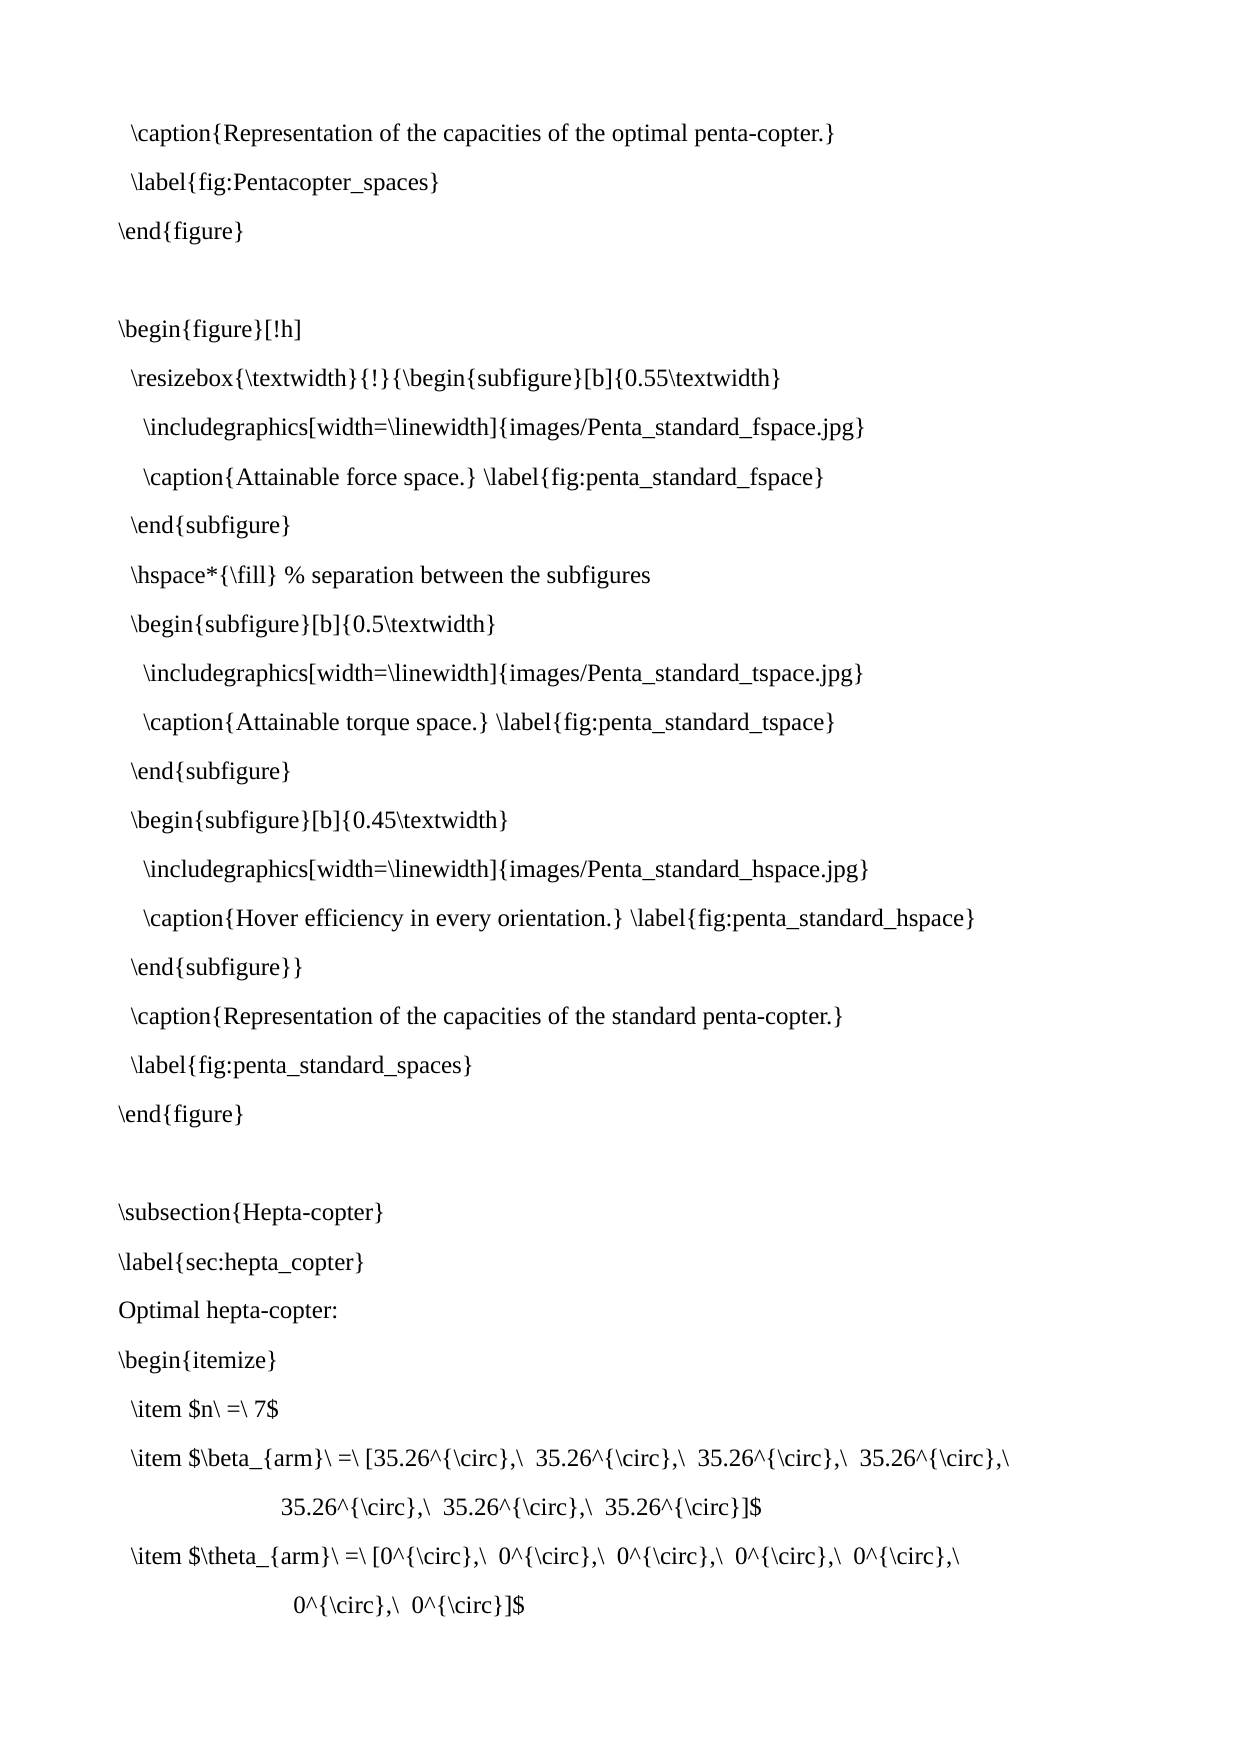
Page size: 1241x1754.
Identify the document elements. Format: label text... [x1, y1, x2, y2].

text \caption{Attainable torque space.} \label{fig:penta_standard_tspace} [118, 707, 1122, 736]
text \begin{itemize} [118, 1345, 1122, 1373]
text 35.26^{\circ},\ 35.26^{\circ},\ 35.26^{\circ}]$ [118, 1492, 1122, 1521]
text \label{fig:Pentacopter_spaces} [118, 167, 1122, 196]
text \label{sec:hepta_copter} [118, 1247, 1122, 1275]
text \item $\beta_{arm}\ =\ [35.26^{\circ},\ 35.26^{\circ},\ 35.26^{\circ},\ 35.26^{\circ},\ [118, 1443, 1122, 1472]
text \resizebox{\textwidth}{!}{\begin{subfigure}[b]{0.55\textwidth} [118, 363, 1122, 392]
text \end{subfigure} [118, 511, 1122, 539]
text \subsection{Hepta-copter} [118, 1197, 1122, 1226]
text \caption{Attainable force space.} \label{fig:penta_standard_fspace} [118, 462, 1122, 490]
text \includegraphics[width=\linewidth]{images/Penta_standard_tspace.jpg} [118, 658, 1122, 687]
text \label{fig:penta_standard_spaces} [118, 1050, 1122, 1079]
text \end{figure} [118, 216, 1122, 245]
text \item $\theta_{arm}\ =\ [0^{\circ},\ 0^{\circ},\ 0^{\circ},\ 0^{\circ},\ 0^{\circ},\ [118, 1541, 1122, 1570]
text 0^{\circ},\ 0^{\circ}]$ [118, 1590, 1122, 1619]
text \begin{figure}[!h] [118, 314, 1122, 343]
text \caption{Representation of the capacities of the optimal penta-copter.} [118, 118, 1122, 147]
text \begin{subfigure}[b]{0.5\textwidth} [118, 609, 1122, 637]
text \item $n\ =\ 7$ [118, 1394, 1122, 1422]
text \includegraphics[width=\linewidth]{images/Penta_standard_hspace.jpg} [118, 854, 1122, 883]
text \hspace*{\fill} % separation between the subfigures [118, 560, 1122, 588]
text \begin{subfigure}[b]{0.45\textwidth} [118, 805, 1122, 834]
text \includegraphics[width=\linewidth]{images/Penta_standard_fspace.jpg} [118, 412, 1122, 441]
text \end{figure} [118, 1099, 1122, 1128]
text \end{subfigure}} [118, 952, 1122, 981]
text Optimal hepta-copter: [118, 1296, 1122, 1324]
text \caption{Representation of the capacities of the standard penta-copter.} [118, 1001, 1122, 1030]
text \caption{Hover efficiency in every orientation.} \label{fig:penta_standard_hspace} [118, 903, 1122, 932]
text \end{subfigure} [118, 756, 1122, 785]
